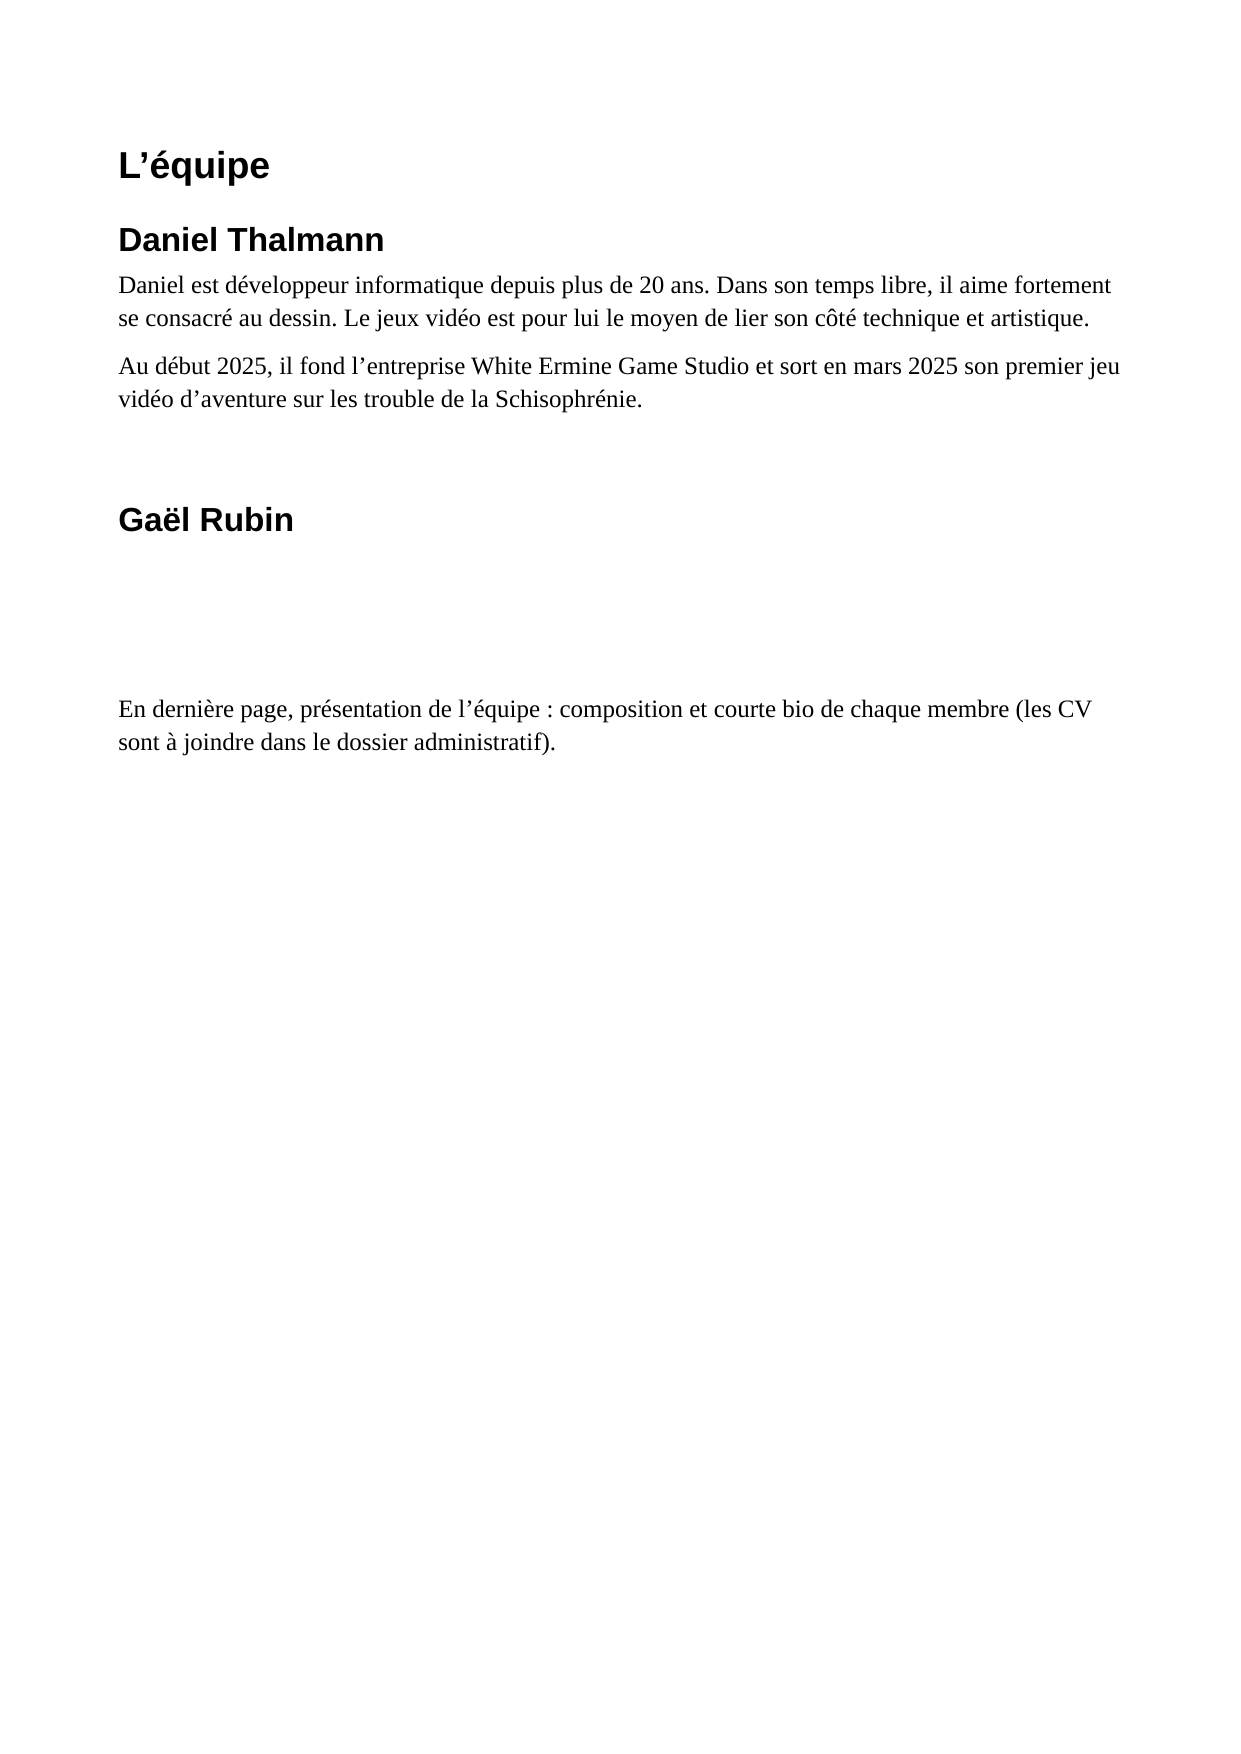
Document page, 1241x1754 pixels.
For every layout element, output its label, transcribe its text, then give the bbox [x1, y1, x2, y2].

text En dernière page, présentation de l’équipe : composition et courte bio de chaque membre (les CV sont à joindre dans le dossier administratif). [118, 694, 1122, 756]
subtitle Gaël Rubin [118, 500, 1122, 539]
subtitle L’équipe [118, 143, 1122, 186]
subtitle Daniel Thalmann [118, 219, 1122, 258]
text Au début 2025, il fond l’entreprise White Ermine Game Studio et sort en mars 2025 son premier jeu vidéo d’aventure sur les trouble de la Schisophrénie. [118, 351, 1122, 413]
text Daniel est développeur informatique depuis plus de 20 ans. Dans son temps libre, il aime fortement se consacré au dessin. Le jeux vidéo est pour lui le moyen de lier son côté technique et artistique. [118, 271, 1122, 332]
